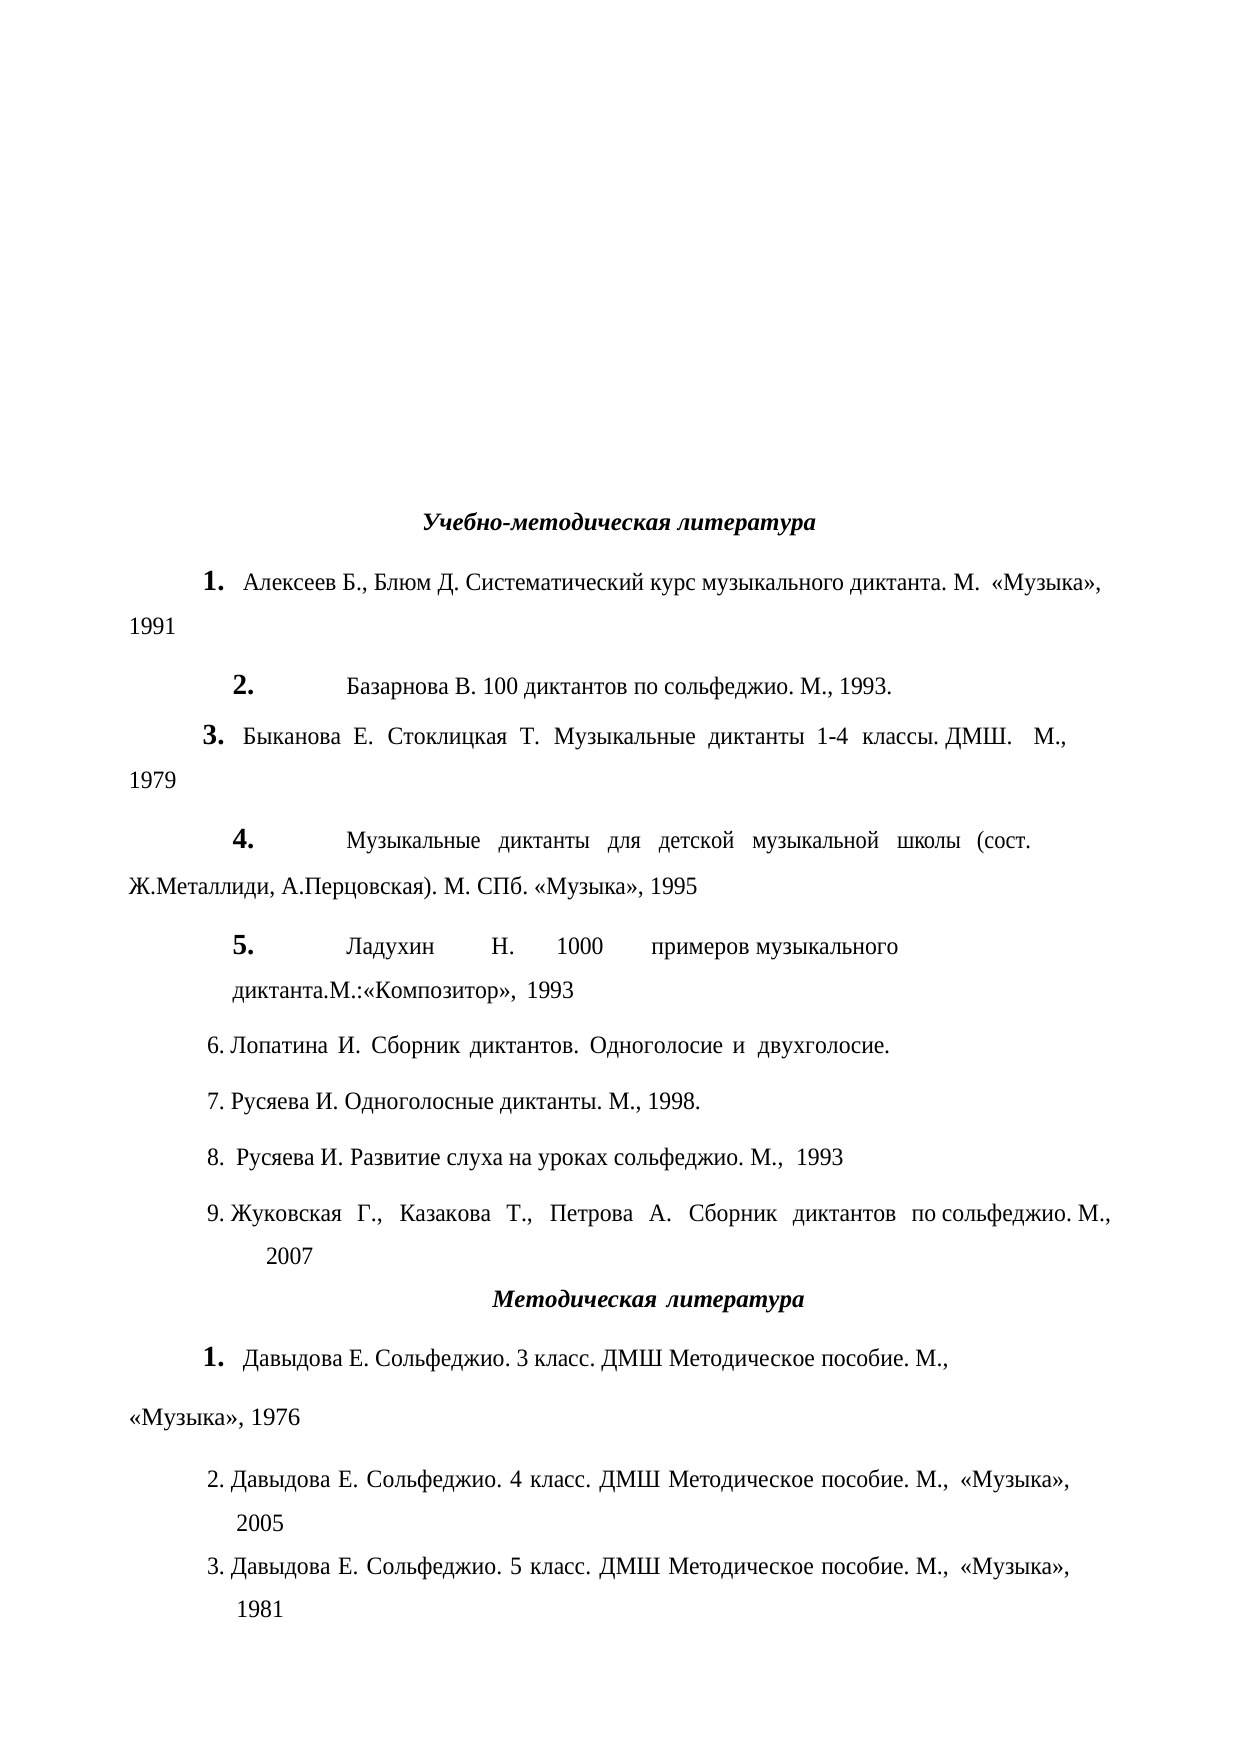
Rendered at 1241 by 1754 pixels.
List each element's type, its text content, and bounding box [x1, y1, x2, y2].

text Учебно-методическая литература [118, 507, 1122, 536]
list Алексеев Б., Блюм Д. Систематический курс музыкального диктанта. М. «Музыка», 1991 [129, 563, 1112, 640]
text Ж.Металлиди, А.Перцовская). М. СПб. «Музыка», 1995 [129, 871, 1122, 900]
list Базарнова В. 100 диктантов по сольфеджио. М., 1993. [232, 667, 1122, 701]
text 2. Давыдова Е. Сольфеджио. 4 класс. ДМШ Методическое пособие. М., «Музыка», 2005 [207, 1464, 1112, 1536]
list Ладухин Н. 1000 примеров музыкального диктанта.М.:«Композитор», 1993 [232, 927, 1122, 1004]
text Методическая литература [335, 1284, 964, 1313]
text «Музыка», 1976 [129, 1402, 1122, 1431]
text 8. Русяева И. Развитие слуха на уроках сольфеджио. М., 1993 [207, 1142, 1122, 1171]
text 3. Давыдова Е. Сольфеджио. 5 класс. ДМШ Методическое пособие. М., «Музыка», 1981 [207, 1551, 1112, 1623]
text 6. Лопатина И. Сборник диктантов. Одноголосие и двухголосие. [207, 1031, 1122, 1059]
list Быканова Е. Стоклицкая Т. Музыкальные диктанты 1-4 классы. ДМШ. М., 1979 [129, 717, 1112, 794]
list Музыкальные диктанты для детской музыкальной школы (сост. [232, 821, 1122, 855]
list Давыдова Е. Сольфеджио. 3 класс. ДМШ Методическое пособие. М., [129, 1339, 1122, 1373]
text 9. Жуковская Г., Казакова Т., Петрова А. Сборник диктантов по сольфеджио. М., 2007 [207, 1198, 1111, 1269]
text 7. Русяева И. Одноголосные диктанты. М., 1998. [207, 1086, 1122, 1115]
